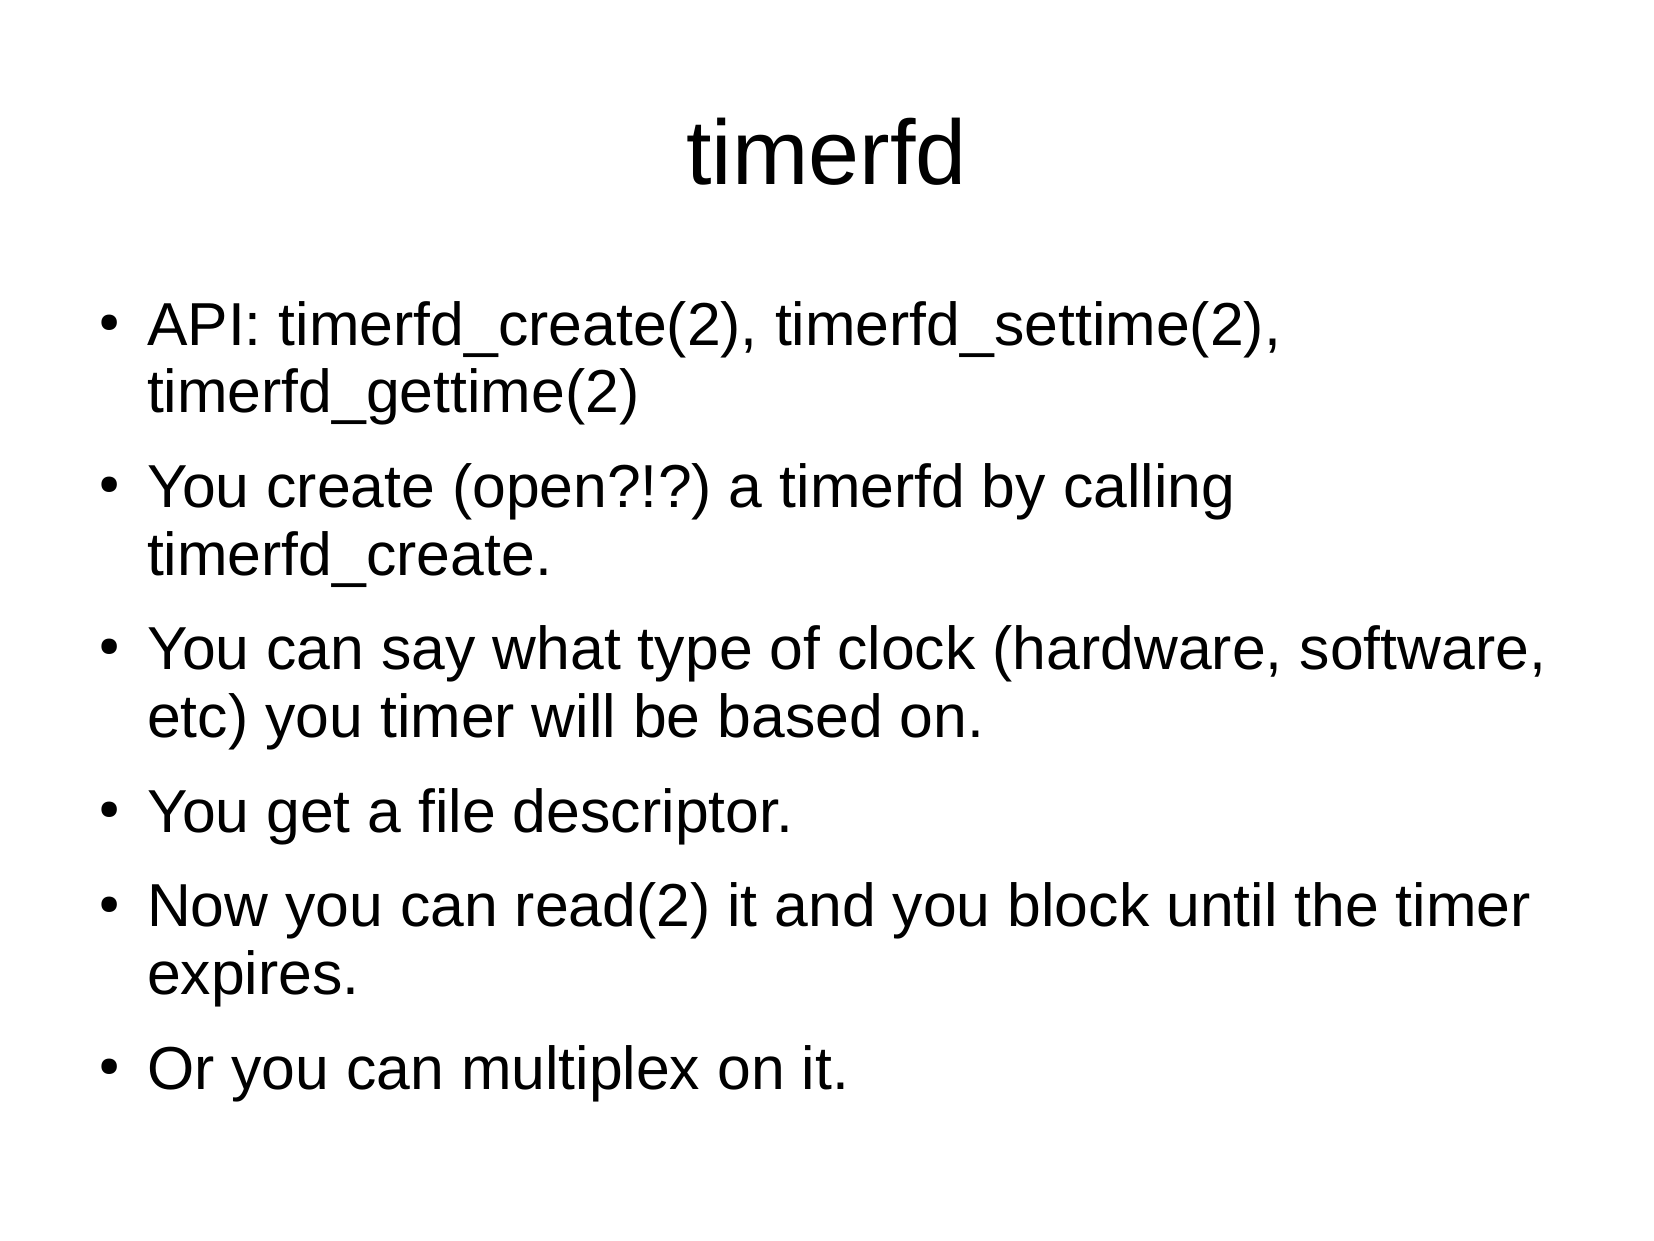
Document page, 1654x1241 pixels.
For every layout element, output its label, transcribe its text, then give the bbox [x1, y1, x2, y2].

title timerfd [82, 49, 1571, 257]
list API: timerfd_create(2), timerfd_settime(2), timerfd_gettime(2) You create (open?!?) a timerfd by calling timerfd_create. You can say what type of clock (hardware, software, etc) you timer will be based on. You get a file descriptor. Now you can read(2) it and you block until the timer expires. Or you can multiplex on it. [82, 290, 1571, 1109]
